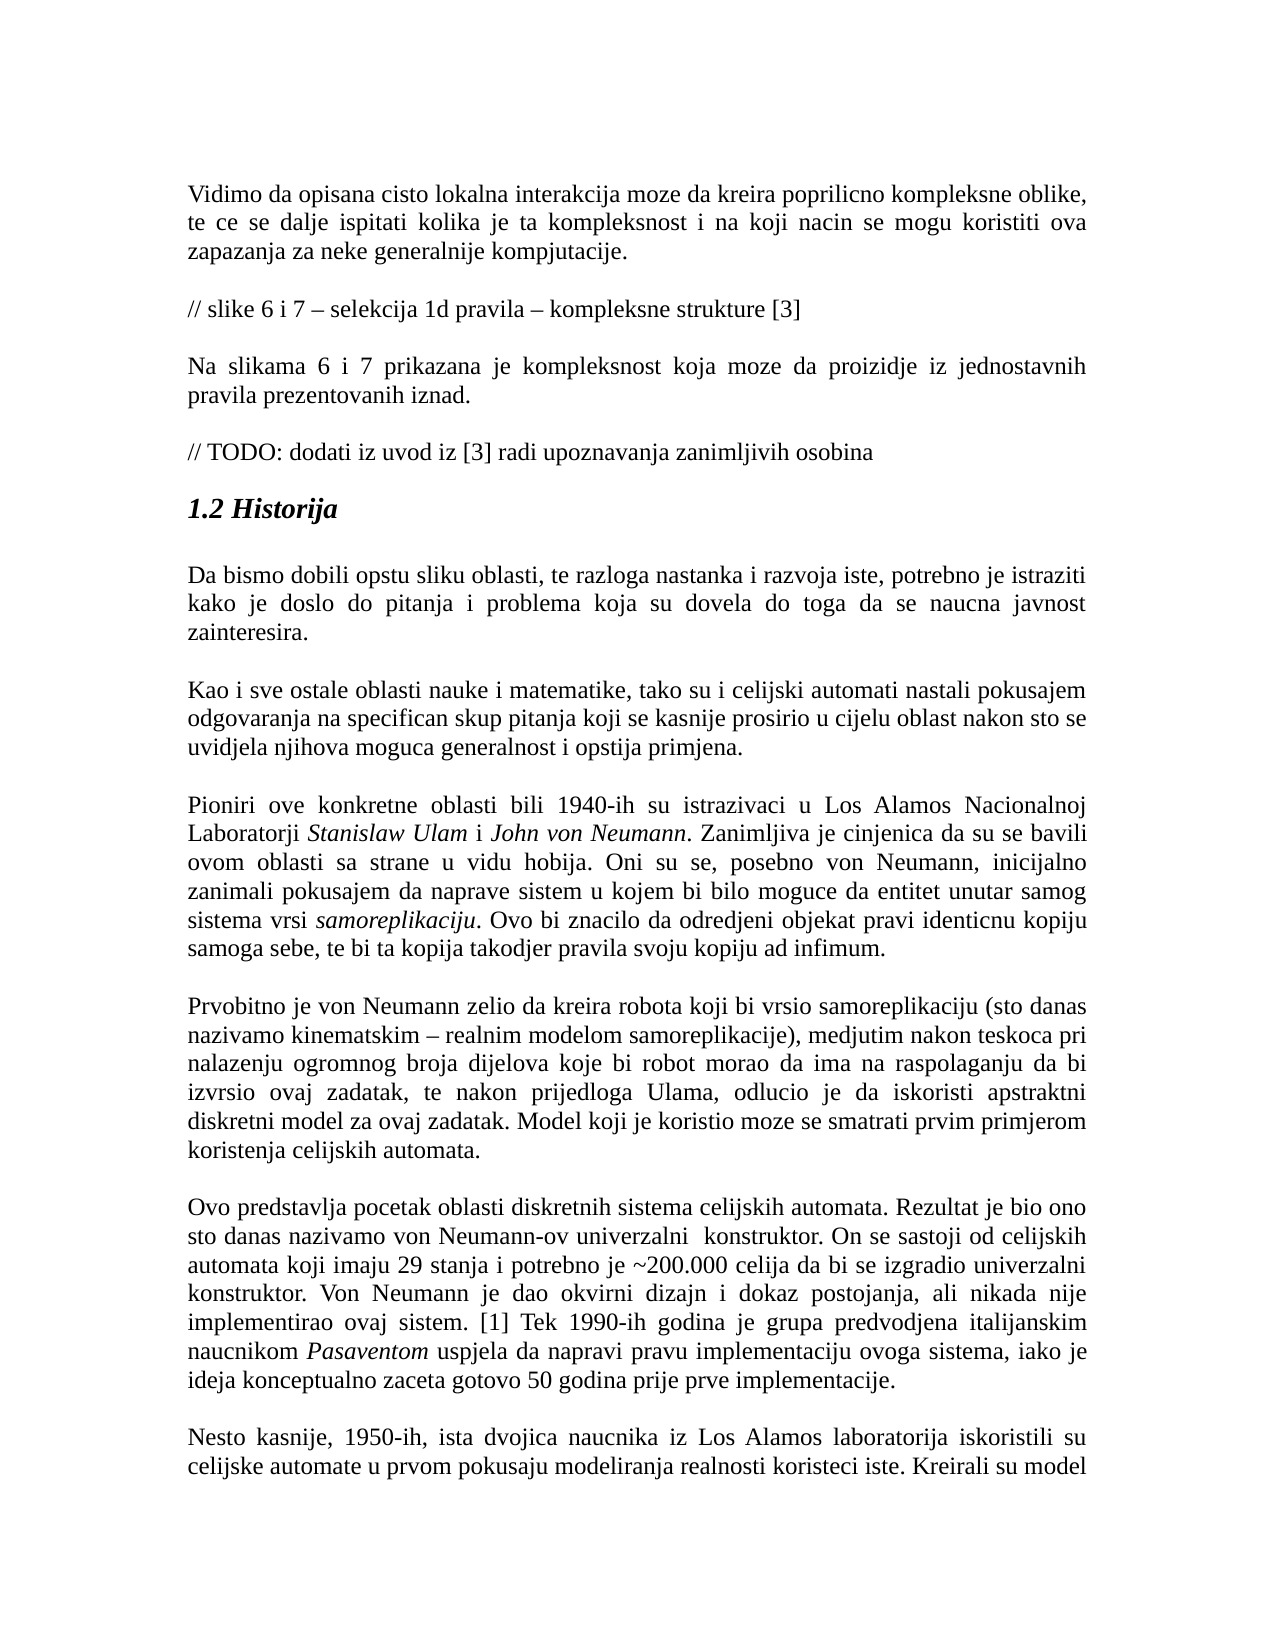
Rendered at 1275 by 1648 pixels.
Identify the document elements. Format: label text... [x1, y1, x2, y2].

text // TODO: dodati iz uvod iz [3] radi upoznavanja zanimljivih osobina [187, 437, 1088, 466]
text Kao i sve ostale oblasti nauke i matematike, tako su i celijski automati nastali pokusajem odgovaranja na specifican skup pitanja koji se kasnije prosirio u cijelu oblast nakon sto se uvidjela njihova moguca generalnost i opstija primjena. [187, 675, 1088, 761]
text Da bismo dobili opstu sliku oblasti, te razloga nastanka i razvoja iste, potrebno je istraziti kako je doslo do pitanja i problema koja su dovela do toga da se naucna javnost zainteresira. [187, 560, 1088, 646]
text Vidimo da opisana cisto lokalna interakcija moze da kreira poprilicno kompleksne oblike, te ce se dalje ispitati kolika je ta kompleksnost i na koji nacin se mogu koristiti ova zapazanja za neke generalnije kompjutacije. [187, 179, 1088, 265]
text Prvobitno je von Neumann zelio da kreira robota koji bi vrsio samoreplikaciju (sto danas nazivamo kinematskim – realnim modelom samoreplikacije), medjutim nakon teskoca pri nalazenju ogromnog broja dijelova koje bi robot morao da ima na raspolaganju da bi izvrsio ovaj zadatak, te nakon prijedloga Ulama, odlucio je da iskoristi apstraktni diskretni model za ovaj zadatak. Model koji je koristio moze se smatrati prvim primjerom koristenja celijskih automata. [187, 991, 1088, 1163]
subtitle 1.2 Historija [187, 491, 1088, 525]
text Ovo predstavlja pocetak oblasti diskretnih sistema celijskih automata. Rezultat je bio ono sto danas nazivamo von Neumann-ov univerzalni konstruktor. On se sastoji od celijskih automata koji imaju 29 stanja i potrebno je ~200.000 celija da bi se izgradio univerzalni konstruktor. Von Neumann je dao okvirni dizajn i dokaz postojanja, ali nikada nije implementirao ovaj sistem. [1] Tek 1990-ih godina je grupa predvodjena italijanskim naucnikom Pasaventom uspjela da napravi pravu implementaciju ovoga sistema, iako je ideja konceptualno zaceta gotovo 50 godina prije prve implementacije. [187, 1192, 1088, 1393]
text Nesto kasnije, 1950-ih, ista dvojica naucnika iz Los Alamos laboratorija iskoristili su celijske automate u prvom pokusaju modeliranja realnosti koristeci iste. Kreirali su model [187, 1422, 1088, 1480]
text // slike 6 i 7 – selekcija 1d pravila – kompleksne strukture [3] [187, 294, 1088, 322]
text Na slikama 6 i 7 prikazana je kompleksnost koja moze da proizidje iz jednostavnih pravila prezentovanih iznad. [187, 351, 1088, 409]
text Pioniri ove konkretne oblasti bili 1940-ih su istrazivaci u Los Alamos Nacionalnoj Laboratorji Stanislaw Ulam i John von Neumann. Zanimljiva je cinjenica da su se bavili ovom oblasti sa strane u vidu hobija. Oni su se, posebno von Neumann, inicijalno zanimali pokusajem da naprave sistem u kojem bi bilo moguce da entitet unutar samog sistema vrsi samoreplikaciju. Ovo bi znacilo da odredjeni objekat pravi identicnu kopiju samoga sebe, te bi ta kopija takodjer pravila svoju kopiju ad infimum. [187, 790, 1088, 962]
